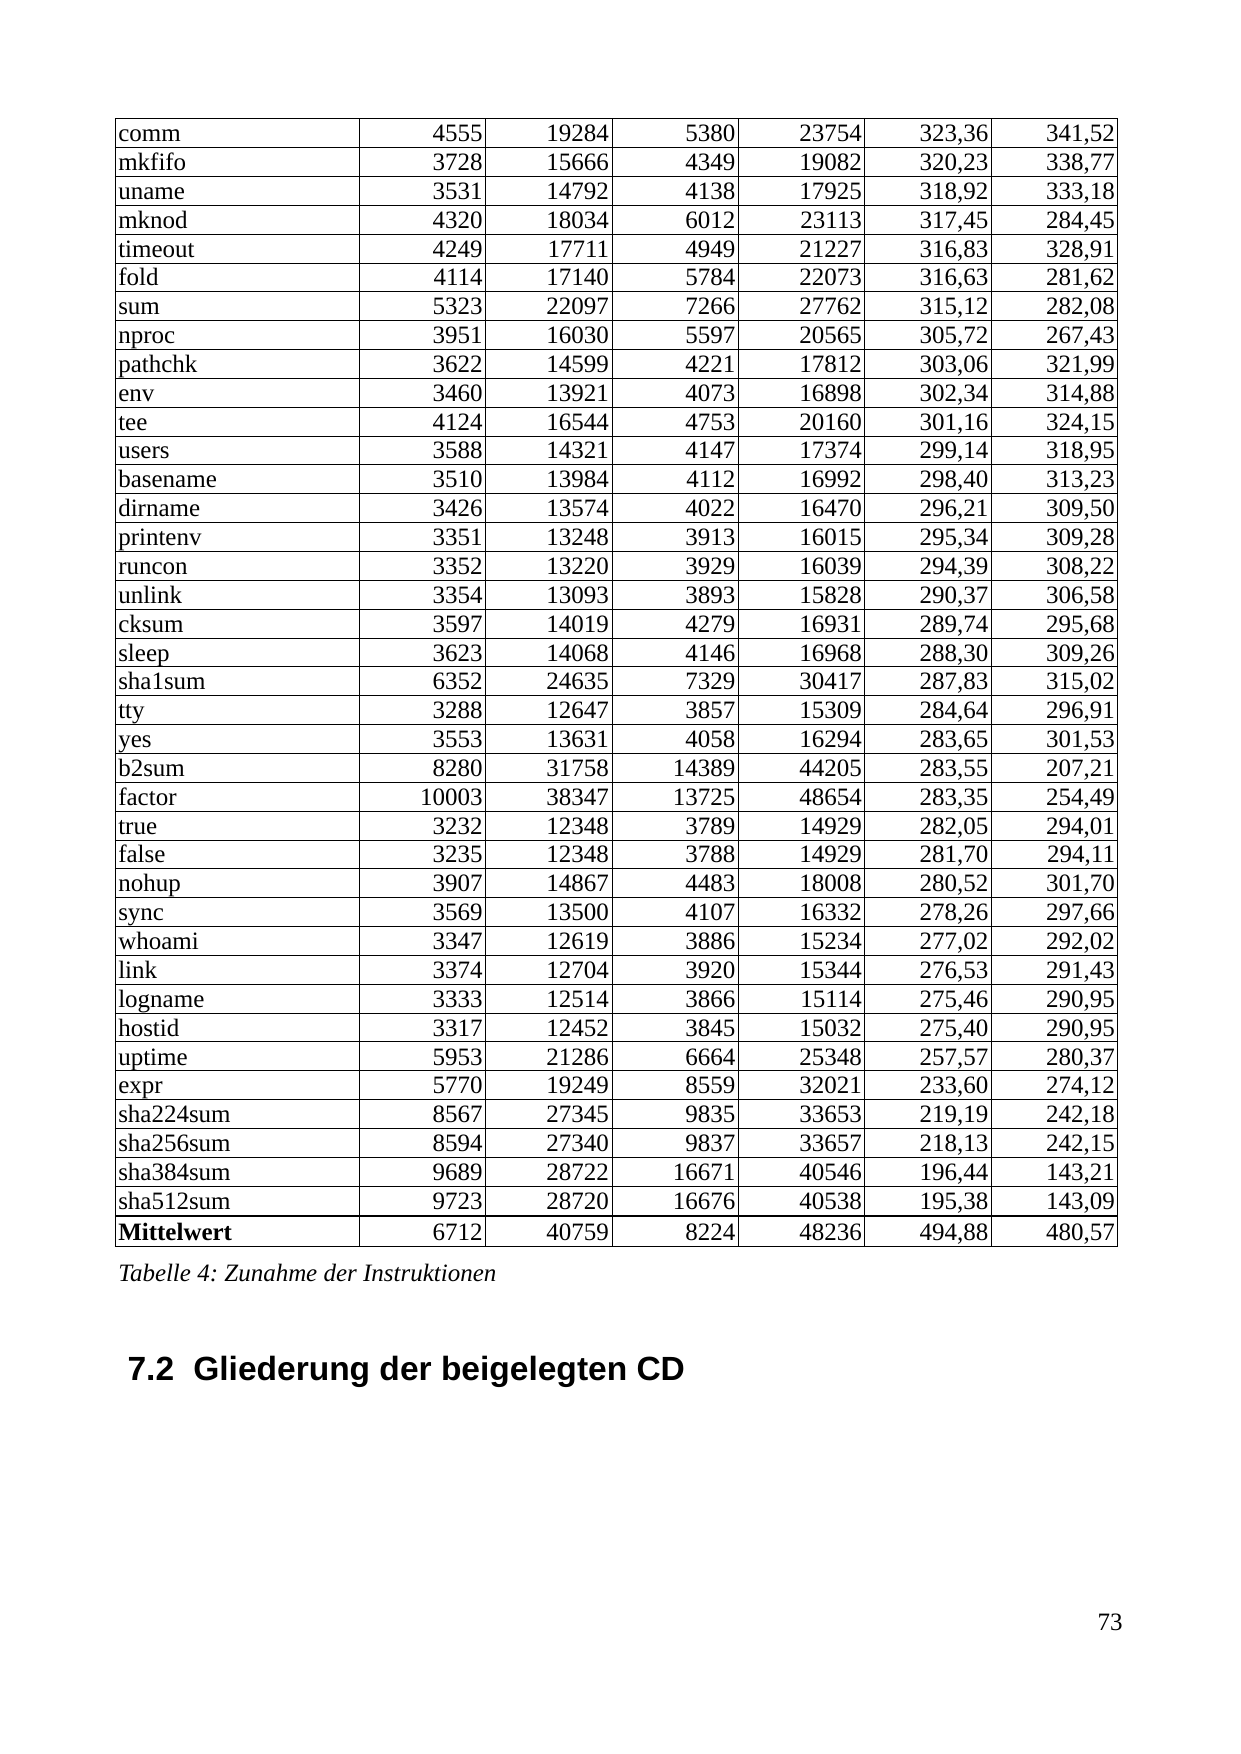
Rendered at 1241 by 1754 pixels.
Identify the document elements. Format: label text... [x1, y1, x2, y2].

table_cell 14019 [486, 610, 612, 637]
table_cell 33653 [739, 1100, 864, 1128]
table_cell 4107 [613, 898, 738, 926]
table_cell sha512sum [116, 1187, 359, 1214]
table_cell 3951 [360, 321, 485, 349]
table_cell 333,18 [992, 177, 1117, 205]
table_cell 22097 [486, 292, 612, 320]
table_cell 254,49 [992, 783, 1117, 811]
table_cell 275,46 [865, 985, 991, 1013]
table_cell 3232 [360, 812, 485, 839]
table_cell 3317 [360, 1014, 485, 1041]
table_cell unlink [116, 581, 359, 609]
table_cell 318,95 [992, 437, 1117, 464]
table_cell 4124 [360, 408, 485, 436]
table_cell 12514 [486, 985, 612, 1013]
table_cell 17374 [739, 437, 864, 464]
table_cell factor [116, 783, 359, 811]
table_cell 290,95 [992, 1014, 1117, 1041]
table_cell 3510 [360, 465, 485, 493]
table_cell 3920 [613, 956, 738, 984]
table_cell 40546 [739, 1158, 864, 1186]
table_cell 283,35 [865, 783, 991, 811]
table_cell sha384sum [116, 1158, 359, 1186]
table_cell 320,23 [865, 148, 991, 176]
table_cell 3531 [360, 177, 485, 205]
table_cell 276,53 [865, 956, 991, 984]
table_cell 5597 [613, 321, 738, 349]
table_cell 16931 [739, 610, 864, 637]
table_cell 233,60 [865, 1071, 991, 1099]
table_cell 288,30 [865, 639, 991, 666]
table_cell 16676 [613, 1187, 738, 1214]
table_cell 16332 [739, 898, 864, 926]
table_cell 284,64 [865, 696, 991, 724]
table_cell 19249 [486, 1071, 612, 1099]
table_cell 15234 [739, 927, 864, 955]
table_cell 13631 [486, 725, 612, 753]
table_cell 33657 [739, 1129, 864, 1157]
table_cell 4483 [613, 869, 738, 897]
table_cell 274,12 [992, 1071, 1117, 1099]
table_cell 305,72 [865, 321, 991, 349]
table_cell 297,66 [992, 898, 1117, 926]
table_cell nproc [116, 321, 359, 349]
table_cell 328,91 [992, 235, 1117, 262]
table_cell 3426 [360, 494, 485, 522]
table_cell 294,11 [992, 841, 1117, 868]
table_cell 3622 [360, 350, 485, 378]
table_cell 298,40 [865, 465, 991, 493]
table_cell 15032 [739, 1014, 864, 1041]
table_cell 278,26 [865, 898, 991, 926]
table_cell 20160 [739, 408, 864, 436]
table_cell tty [116, 696, 359, 724]
table_cell 218,13 [865, 1129, 991, 1157]
table_cell 4949 [613, 235, 738, 262]
table_cell 24635 [486, 667, 612, 695]
table_cell 299,14 [865, 437, 991, 464]
table_cell 294,39 [865, 552, 991, 580]
table_cell 16030 [486, 321, 612, 349]
table_cell 196,44 [865, 1158, 991, 1186]
table_cell 22073 [739, 264, 864, 291]
table_cell runcon [116, 552, 359, 580]
table_cell 3333 [360, 985, 485, 1013]
table_cell 282,05 [865, 812, 991, 839]
table_cell 9723 [360, 1187, 485, 1214]
table_cell 28720 [486, 1187, 612, 1214]
table_cell hostid [116, 1014, 359, 1041]
table_cell 290,37 [865, 581, 991, 609]
table_cell Mittelwert [116, 1217, 359, 1246]
table_cell 316,63 [865, 264, 991, 291]
table_cell 6012 [613, 206, 738, 233]
table_cell 6664 [613, 1042, 738, 1070]
table_cell 313,23 [992, 465, 1117, 493]
table_cell 306,58 [992, 581, 1117, 609]
table_cell 296,21 [865, 494, 991, 522]
table_cell 13093 [486, 581, 612, 609]
table_cell 480,57 [992, 1217, 1117, 1246]
table_cell 308,22 [992, 552, 1117, 580]
table_cell 3460 [360, 379, 485, 407]
table_cell 16015 [739, 523, 864, 551]
table_cell 3347 [360, 927, 485, 955]
table_cell 302,34 [865, 379, 991, 407]
table_cell sha1sum [116, 667, 359, 695]
table_cell 8559 [613, 1071, 738, 1099]
table_cell 25348 [739, 1042, 864, 1070]
table_cell 338,77 [992, 148, 1117, 176]
table_cell 3929 [613, 552, 738, 580]
table_cell 13921 [486, 379, 612, 407]
table_cell timeout [116, 235, 359, 262]
table_cell 143,09 [992, 1187, 1117, 1214]
table_cell 494,88 [865, 1217, 991, 1246]
table_cell 4320 [360, 206, 485, 233]
table_cell 3569 [360, 898, 485, 926]
table_cell 4221 [613, 350, 738, 378]
table_cell 14792 [486, 177, 612, 205]
table_cell 314,88 [992, 379, 1117, 407]
table_cell cksum [116, 610, 359, 637]
table_cell whoami [116, 927, 359, 955]
table_cell 8280 [360, 754, 485, 782]
table_cell 3788 [613, 841, 738, 868]
table_cell 296,91 [992, 696, 1117, 724]
table_cell 48236 [739, 1217, 864, 1246]
table_cell users [116, 437, 359, 464]
table_cell 281,70 [865, 841, 991, 868]
table_cell uptime [116, 1042, 359, 1070]
table_cell 14068 [486, 639, 612, 666]
table_cell 275,40 [865, 1014, 991, 1041]
table_cell 7266 [613, 292, 738, 320]
table_cell false [116, 841, 359, 868]
table_cell mknod [116, 206, 359, 233]
table_cell comm [116, 119, 359, 147]
table_cell 5380 [613, 119, 738, 147]
table_cell 4147 [613, 437, 738, 464]
table_cell 7329 [613, 667, 738, 695]
table_cell 3623 [360, 639, 485, 666]
subtitle Gliederung der beigelegten CD [118, 1349, 1122, 1388]
table_cell 309,28 [992, 523, 1117, 551]
table_cell 3866 [613, 985, 738, 1013]
table_cell 16898 [739, 379, 864, 407]
table_cell 40538 [739, 1187, 864, 1214]
table_cell 4112 [613, 465, 738, 493]
table_cell 16992 [739, 465, 864, 493]
table_cell 32021 [739, 1071, 864, 1099]
table_cell 280,52 [865, 869, 991, 897]
table_cell 17812 [739, 350, 864, 378]
table_cell 12348 [486, 812, 612, 839]
table_cell 219,19 [865, 1100, 991, 1128]
table_cell 3597 [360, 610, 485, 637]
table_cell 27762 [739, 292, 864, 320]
table_cell 23113 [739, 206, 864, 233]
table_cell 17140 [486, 264, 612, 291]
text Tabelle 4: Zunahme der Instruktionen [118, 1258, 1122, 1287]
table_cell 341,52 [992, 119, 1117, 147]
table_cell 16544 [486, 408, 612, 436]
table_cell nohup [116, 869, 359, 897]
table_cell 284,45 [992, 206, 1117, 233]
table_cell 4555 [360, 119, 485, 147]
table_cell 15309 [739, 696, 864, 724]
table_cell 4279 [613, 610, 738, 637]
table_cell 19284 [486, 119, 612, 147]
table_cell fold [116, 264, 359, 291]
table_cell 15828 [739, 581, 864, 609]
table_cell 3886 [613, 927, 738, 955]
table_cell 16470 [739, 494, 864, 522]
table_cell 14599 [486, 350, 612, 378]
table_cell 40759 [486, 1217, 612, 1246]
table_cell 3789 [613, 812, 738, 839]
table_cell 13984 [486, 465, 612, 493]
table_cell 9837 [613, 1129, 738, 1157]
table_cell 15666 [486, 148, 612, 176]
table_cell 17925 [739, 177, 864, 205]
table_cell 315,02 [992, 667, 1117, 695]
table_cell uname [116, 177, 359, 205]
table_cell 290,95 [992, 985, 1117, 1013]
table_cell 242,15 [992, 1129, 1117, 1157]
table_cell 16968 [739, 639, 864, 666]
table_cell 195,38 [865, 1187, 991, 1214]
table_cell expr [116, 1071, 359, 1099]
table_cell 3728 [360, 148, 485, 176]
table_cell 31758 [486, 754, 612, 782]
table_cell 295,34 [865, 523, 991, 551]
table_cell 6352 [360, 667, 485, 695]
table_cell 281,62 [992, 264, 1117, 291]
table_cell 280,37 [992, 1042, 1117, 1070]
table_cell 257,57 [865, 1042, 991, 1070]
table_cell 27345 [486, 1100, 612, 1128]
table_cell yes [116, 725, 359, 753]
table_cell 13220 [486, 552, 612, 580]
table_cell 18008 [739, 869, 864, 897]
table_cell dirname [116, 494, 359, 522]
table_cell 48654 [739, 783, 864, 811]
table_cell 5770 [360, 1071, 485, 1099]
table_cell 324,15 [992, 408, 1117, 436]
table_cell 19082 [739, 148, 864, 176]
table_cell 4073 [613, 379, 738, 407]
table_cell 283,55 [865, 754, 991, 782]
table_cell 321,99 [992, 350, 1117, 378]
table_cell 5323 [360, 292, 485, 320]
table_cell 5953 [360, 1042, 485, 1070]
table_cell 30417 [739, 667, 864, 695]
table_cell mkfifo [116, 148, 359, 176]
table_cell 28722 [486, 1158, 612, 1186]
table_cell 13725 [613, 783, 738, 811]
table_cell 4249 [360, 235, 485, 262]
table_cell 301,53 [992, 725, 1117, 753]
table_cell 295,68 [992, 610, 1117, 637]
table_cell 277,02 [865, 927, 991, 955]
table_cell 14929 [739, 841, 864, 868]
table_cell 3857 [613, 696, 738, 724]
table_cell 3235 [360, 841, 485, 868]
table_cell 9835 [613, 1100, 738, 1128]
table_cell sha224sum [116, 1100, 359, 1128]
table_cell 12348 [486, 841, 612, 868]
table_cell 4022 [613, 494, 738, 522]
table_cell 282,08 [992, 292, 1117, 320]
table_cell 18034 [486, 206, 612, 233]
table_cell sleep [116, 639, 359, 666]
table_cell 23754 [739, 119, 864, 147]
table_cell sync [116, 898, 359, 926]
table_cell 292,02 [992, 927, 1117, 955]
table_cell 207,21 [992, 754, 1117, 782]
table_cell 15344 [739, 956, 864, 984]
table_cell 3553 [360, 725, 485, 753]
table_cell 16671 [613, 1158, 738, 1186]
table_cell 283,65 [865, 725, 991, 753]
table_cell 3893 [613, 581, 738, 609]
table_cell sha256sum [116, 1129, 359, 1157]
table_cell 21286 [486, 1042, 612, 1070]
table_cell 3907 [360, 869, 485, 897]
table_cell b2sum [116, 754, 359, 782]
table_cell 13574 [486, 494, 612, 522]
table_cell 14929 [739, 812, 864, 839]
table_cell 15114 [739, 985, 864, 1013]
table_cell 3374 [360, 956, 485, 984]
table_cell 13500 [486, 898, 612, 926]
table_cell 8567 [360, 1100, 485, 1128]
table_cell 14321 [486, 437, 612, 464]
table_cell sum [116, 292, 359, 320]
table_cell 14867 [486, 869, 612, 897]
table_cell 5784 [613, 264, 738, 291]
table_cell 14389 [613, 754, 738, 782]
table_cell 16294 [739, 725, 864, 753]
table_cell 9689 [360, 1158, 485, 1186]
table_cell 13248 [486, 523, 612, 551]
table_cell 3588 [360, 437, 485, 464]
table_cell 323,36 [865, 119, 991, 147]
table_cell 316,83 [865, 235, 991, 262]
table_cell 3288 [360, 696, 485, 724]
table_cell 317,45 [865, 206, 991, 233]
table_cell 315,12 [865, 292, 991, 320]
table_cell 6712 [360, 1217, 485, 1246]
table_cell 309,26 [992, 639, 1117, 666]
table_cell 12619 [486, 927, 612, 955]
table_cell env [116, 379, 359, 407]
table_cell tee [116, 408, 359, 436]
table_cell logname [116, 985, 359, 1013]
table_cell 309,50 [992, 494, 1117, 522]
table_cell 242,18 [992, 1100, 1117, 1128]
table_cell 294,01 [992, 812, 1117, 839]
table_cell 289,74 [865, 610, 991, 637]
table_cell 27340 [486, 1129, 612, 1157]
table_cell 3352 [360, 552, 485, 580]
table_cell 44205 [739, 754, 864, 782]
table_cell 4146 [613, 639, 738, 666]
table_cell 3913 [613, 523, 738, 551]
table_cell link [116, 956, 359, 984]
table_cell printenv [116, 523, 359, 551]
table_cell true [116, 812, 359, 839]
table_cell 17711 [486, 235, 612, 262]
table_cell 3354 [360, 581, 485, 609]
table_cell 8594 [360, 1129, 485, 1157]
table_cell 20565 [739, 321, 864, 349]
table_cell 3351 [360, 523, 485, 551]
table_cell 21227 [739, 235, 864, 262]
table_cell basename [116, 465, 359, 493]
table_cell 4114 [360, 264, 485, 291]
table_cell 287,83 [865, 667, 991, 695]
table_cell 10003 [360, 783, 485, 811]
table_cell pathchk [116, 350, 359, 378]
table_cell 143,21 [992, 1158, 1117, 1186]
table_cell 8224 [613, 1217, 738, 1246]
table_cell 16039 [739, 552, 864, 580]
table_cell 4058 [613, 725, 738, 753]
table_cell 267,43 [992, 321, 1117, 349]
table_cell 4753 [613, 408, 738, 436]
table_cell 318,92 [865, 177, 991, 205]
table_cell 38347 [486, 783, 612, 811]
table_cell 12647 [486, 696, 612, 724]
table_cell 4349 [613, 148, 738, 176]
table_cell 291,43 [992, 956, 1117, 984]
table_cell 12704 [486, 956, 612, 984]
table_cell 12452 [486, 1014, 612, 1041]
table_cell 4138 [613, 177, 738, 205]
table_cell 301,16 [865, 408, 991, 436]
table_cell 303,06 [865, 350, 991, 378]
table_cell 3845 [613, 1014, 738, 1041]
table_cell 301,70 [992, 869, 1117, 897]
